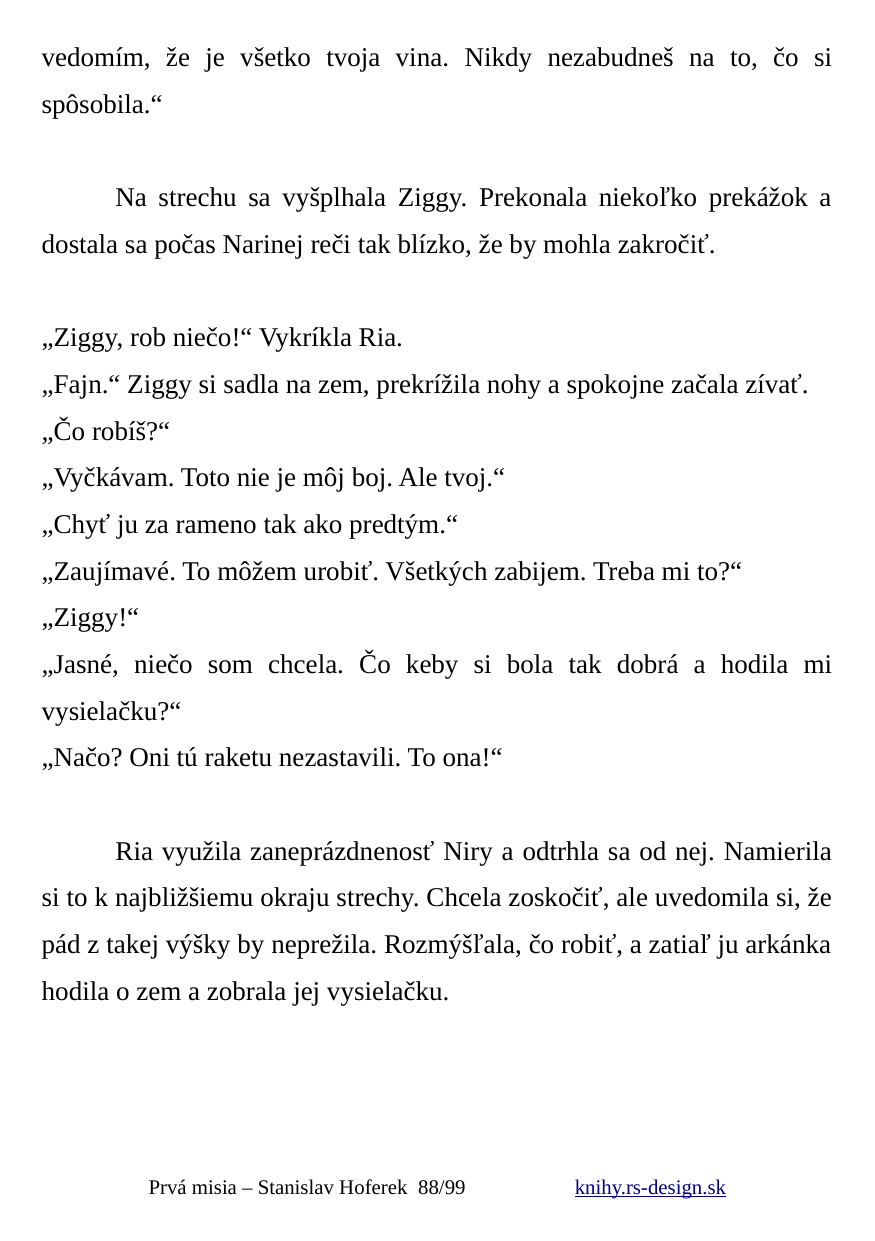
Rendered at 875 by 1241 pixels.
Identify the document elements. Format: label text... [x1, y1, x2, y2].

text „Čo robíš?“ [41, 415, 833, 446]
text „Ziggy!“ [41, 601, 833, 632]
text „Načo? Oni tú raketu nezastavili. To ona!“ [41, 741, 833, 772]
text „Ziggy, rob niečo!“ Vykríkla Ria. [41, 321, 833, 352]
text „Zaujímavé. To môžem urobiť. Všetkých zabijem. Treba mi to?“ [41, 555, 833, 586]
text „Jasné, niečo som chcela. Čo keby si bola tak dobrá a hodila mi vysielačku?“ [41, 648, 833, 726]
text Na strechu sa vyšplhala Ziggy. Prekonala niekoľko prekážok a dostala sa počas Narinej reči tak blízko, že by mohla zakročiť. [41, 181, 833, 259]
text „Vyčkávam. Toto nie je môj boj. Ale tvoj.“ [41, 461, 833, 492]
text vedomím, že je všetko tvoja vina. Nikdy nezabudneš na to, čo si spôsobila.“ [41, 41, 833, 119]
text „Chyť ju za rameno tak ako predtým.“ [41, 508, 833, 539]
text Ria využila zaneprázdnenosť Niry a odtrhla sa od nej. Namierila si to k najbližšiemu okraju strechy. Chcela zoskočiť, ale uvedomila si, že pád z takej výšky by neprežila. Rozmýšľala, čo robiť, a zatiaľ ju arkánka hodila o zem a zobrala jej vysielačku. [41, 835, 833, 1006]
text „Fajn.“ Ziggy si sadla na zem, prekrížila nohy a spokojne začala zívať. [41, 368, 833, 399]
